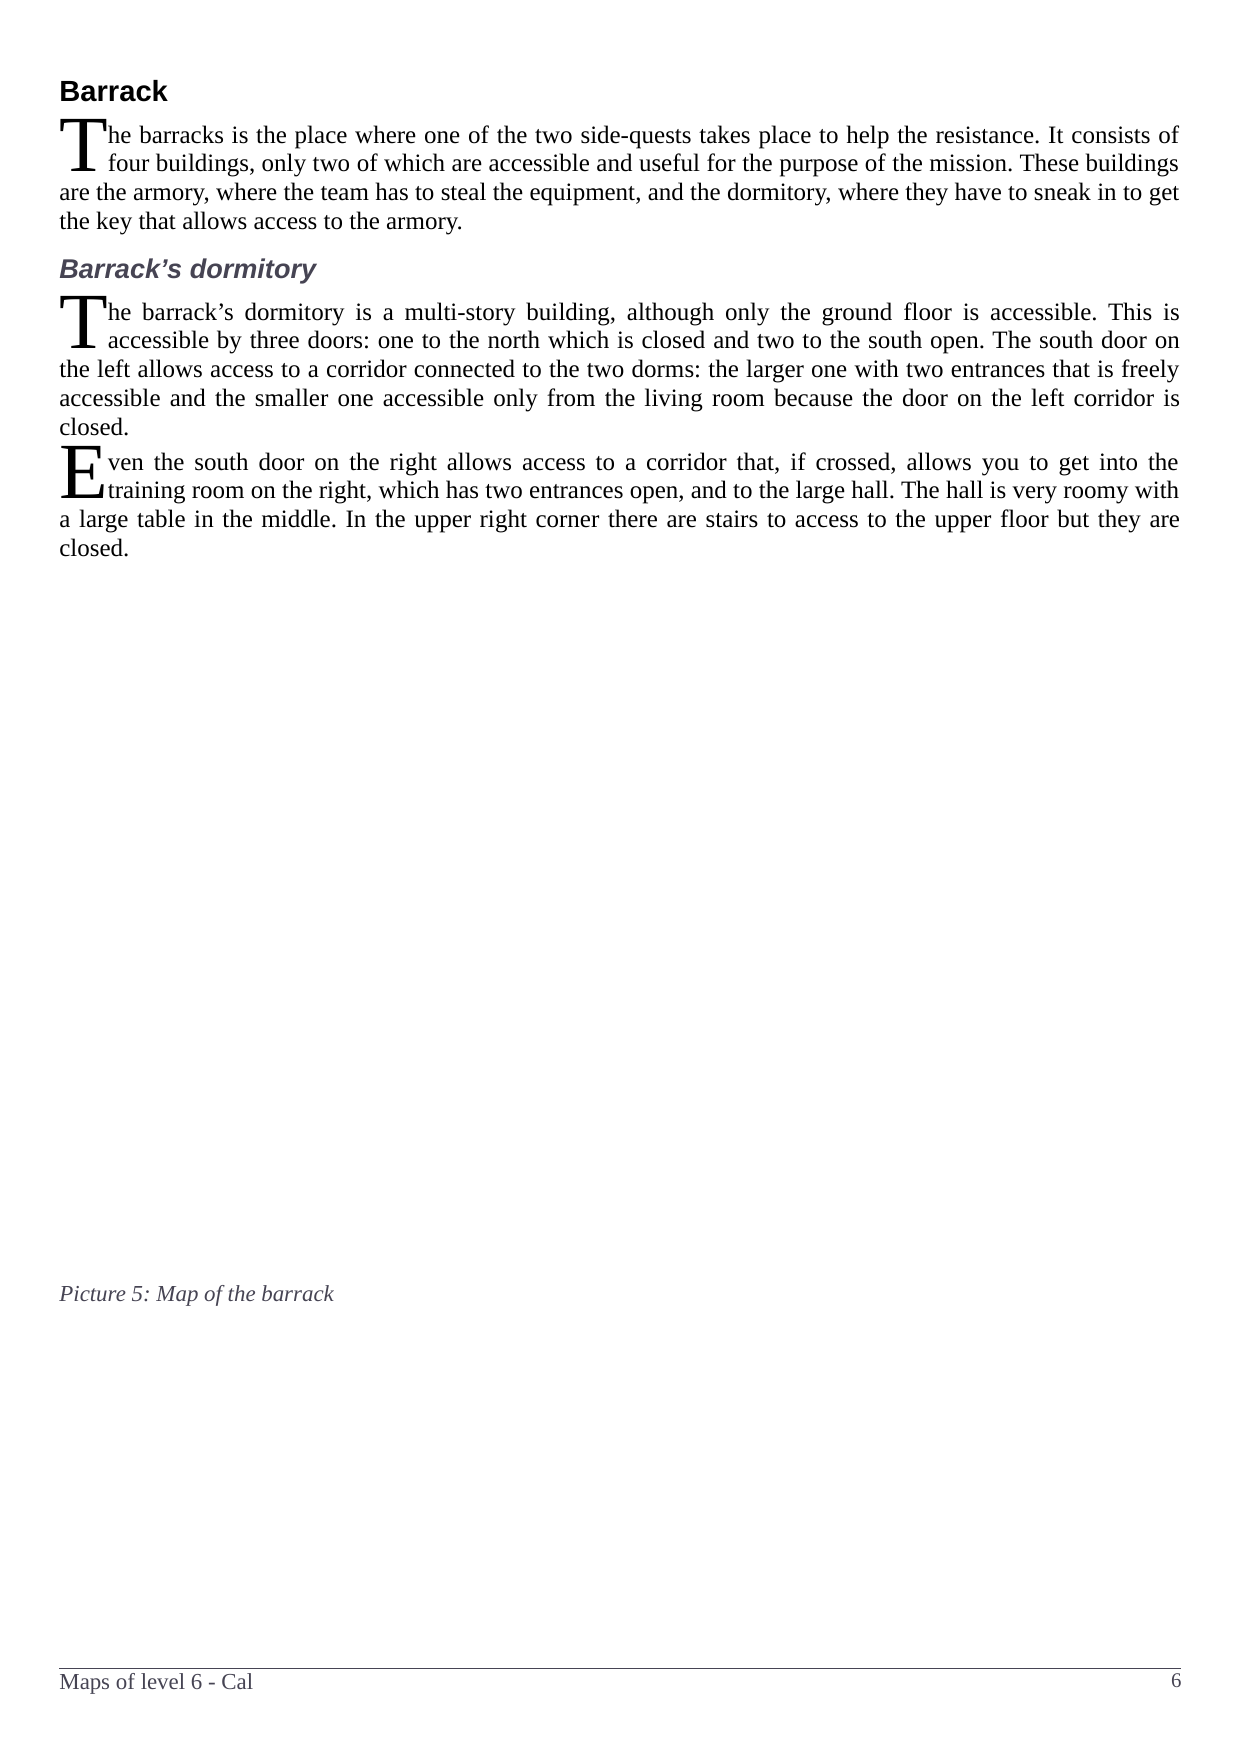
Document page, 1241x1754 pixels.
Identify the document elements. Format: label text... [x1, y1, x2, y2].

text Even the south door on the right allows access to a corridor that, if crossed, allows you to get into the training room on the right, which has two entrances open, and to the large hall. The hall is very roomy with a large table in the middle. In the upper right corner there are stairs to access to the upper floor but they are closed. [59, 447, 1181, 562]
subtitle Barrack’s dormitory [59, 253, 1181, 284]
text The barracks is the place where one of the two side-quests takes place to help the resistance. It consists of four buildings, only two of which are accessible and useful for the purpose of the mission. These buildings are the armory, where the team has to steal the equipment, and the dormitory, where they have to sneak in to get the key that allows access to the armory. [59, 120, 1181, 235]
text The barrack’s dormitory is a multi-story building, although only the ground floor is accessible. This is accessible by three doors: one to the north which is closed and two to the south open. The south door on the left allows access to a corridor connected to the two dorms: the larger one with two entrances that is freely accessible and the smaller one accessible only from the living room because the door on the left corridor is closed. [59, 297, 1181, 441]
subtitle Barrack [59, 74, 1181, 107]
text Picture 5: Map of the barrack [59, 580, 1181, 1307]
